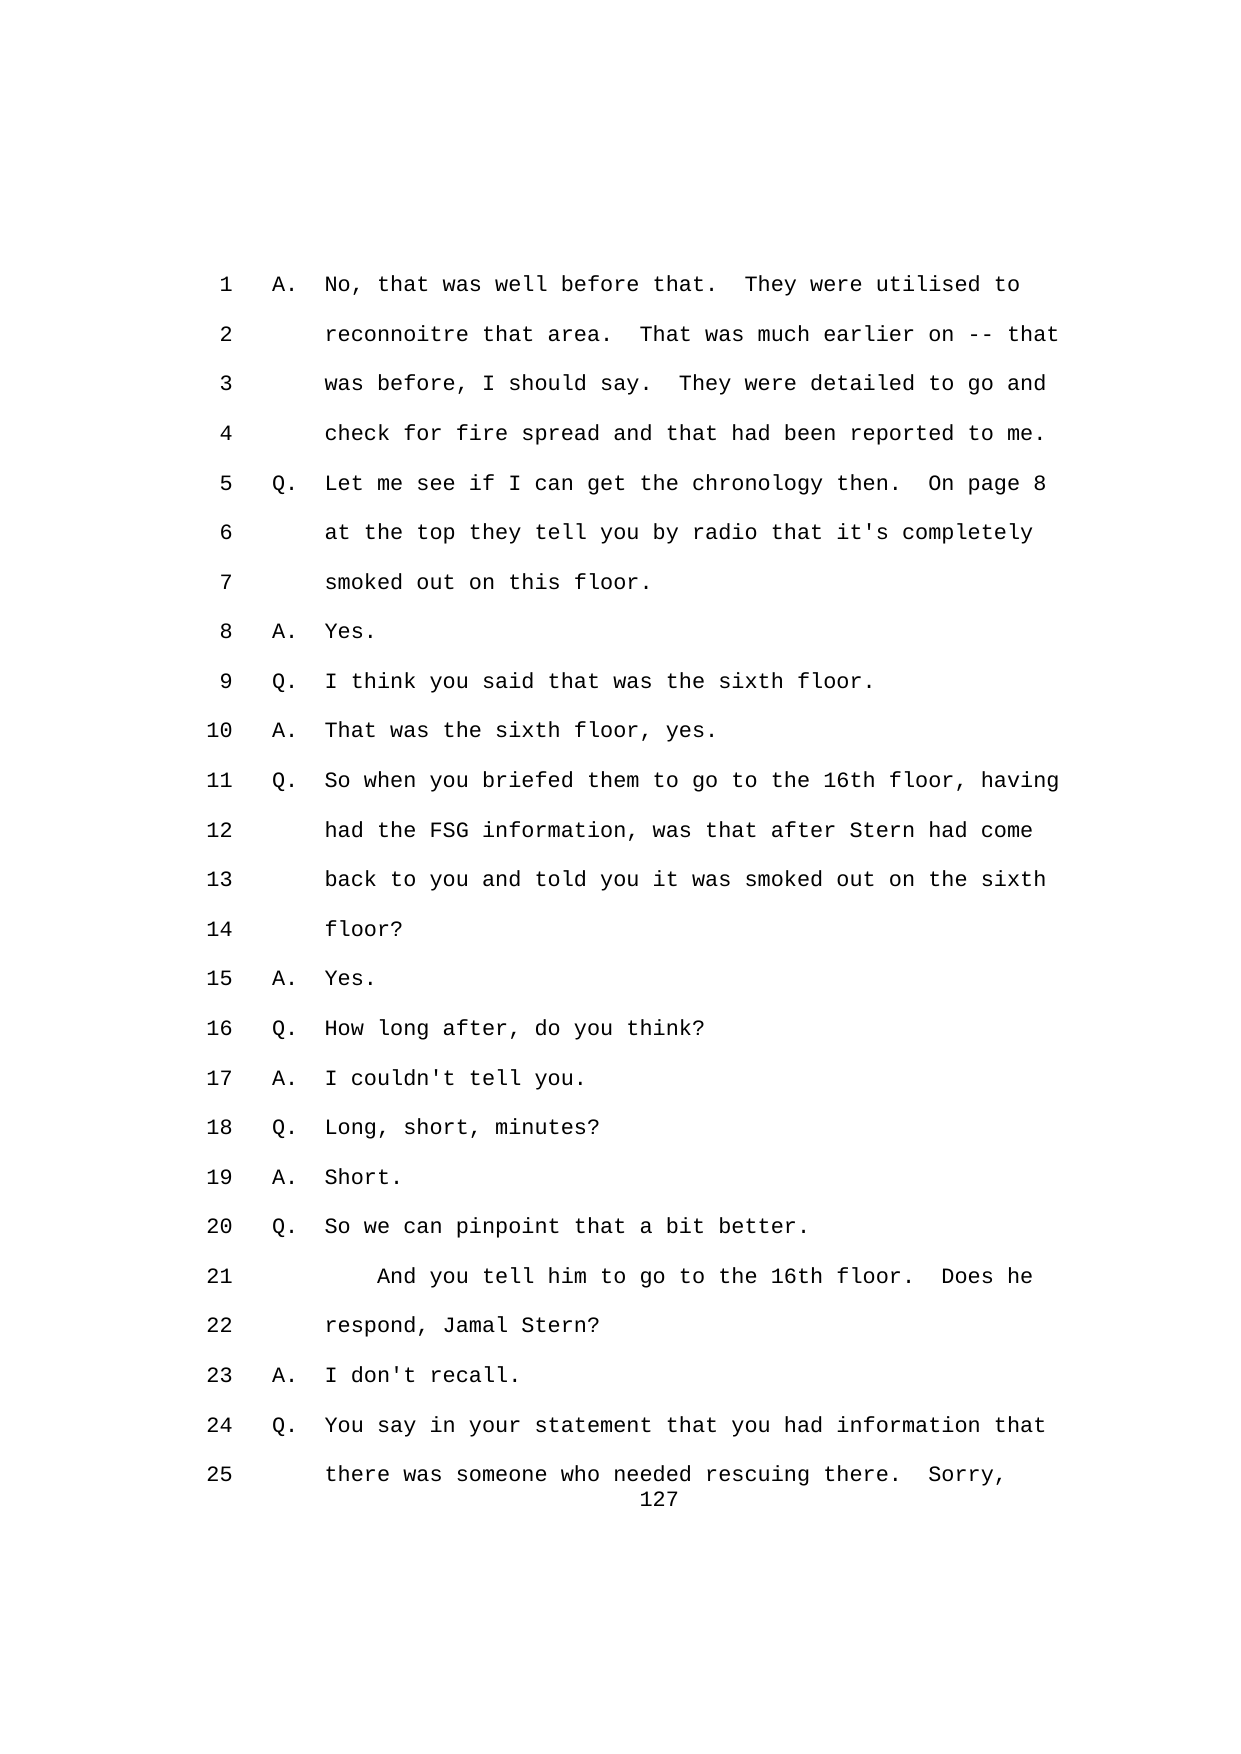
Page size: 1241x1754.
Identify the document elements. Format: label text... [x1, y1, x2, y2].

text 16 Q. How long after, do you think? [75, 1017, 1165, 1042]
text 20 Q. So we can pinpoint that a bit better. [75, 1215, 1165, 1240]
text 4 check for fire spread and that had been reported to me. [75, 422, 1165, 447]
text 13 back to you and told you it was smoked out on the sixth [75, 868, 1165, 893]
text 10 A. That was the sixth floor, yes. [75, 719, 1165, 744]
text 3 was before, I should say. They were detailed to go and [75, 372, 1165, 397]
text 8 A. Yes. [75, 620, 1165, 645]
text 21 And you tell him to go to the 16th floor. Does he [75, 1265, 1165, 1290]
text 17 A. I couldn't tell you. [75, 1067, 1165, 1091]
text 11 Q. So when you briefed them to go to the 16th floor, having [75, 769, 1165, 794]
text 15 A. Yes. [75, 967, 1165, 992]
text 19 A. Short. [75, 1166, 1165, 1191]
text 22 respond, Jamal Stern? [75, 1314, 1165, 1339]
text 23 A. I don't recall. [75, 1364, 1165, 1389]
text 127 [75, 1488, 1165, 1513]
text 6 at the top they tell you by radio that it's completely [75, 521, 1165, 546]
text 25 there was someone who needed rescuing there. Sorry, [75, 1463, 1165, 1488]
text 14 floor? [75, 918, 1165, 943]
text 18 Q. Long, short, minutes? [75, 1116, 1165, 1141]
text 5 Q. Let me see if I can get the chronology then. On page 8 [75, 472, 1165, 496]
text 7 smoked out on this floor. [75, 571, 1165, 596]
text 2 reconnoitre that area. That was much earlier on -- that [75, 323, 1165, 348]
text 24 Q. You say in your statement that you had information that [75, 1414, 1165, 1438]
text 1 A. No, that was well before that. They were utilised to [75, 273, 1165, 298]
text 9 Q. I think you said that was the sixth floor. [75, 670, 1165, 695]
text 12 had the FSG information, was that after Stern had come [75, 819, 1165, 843]
